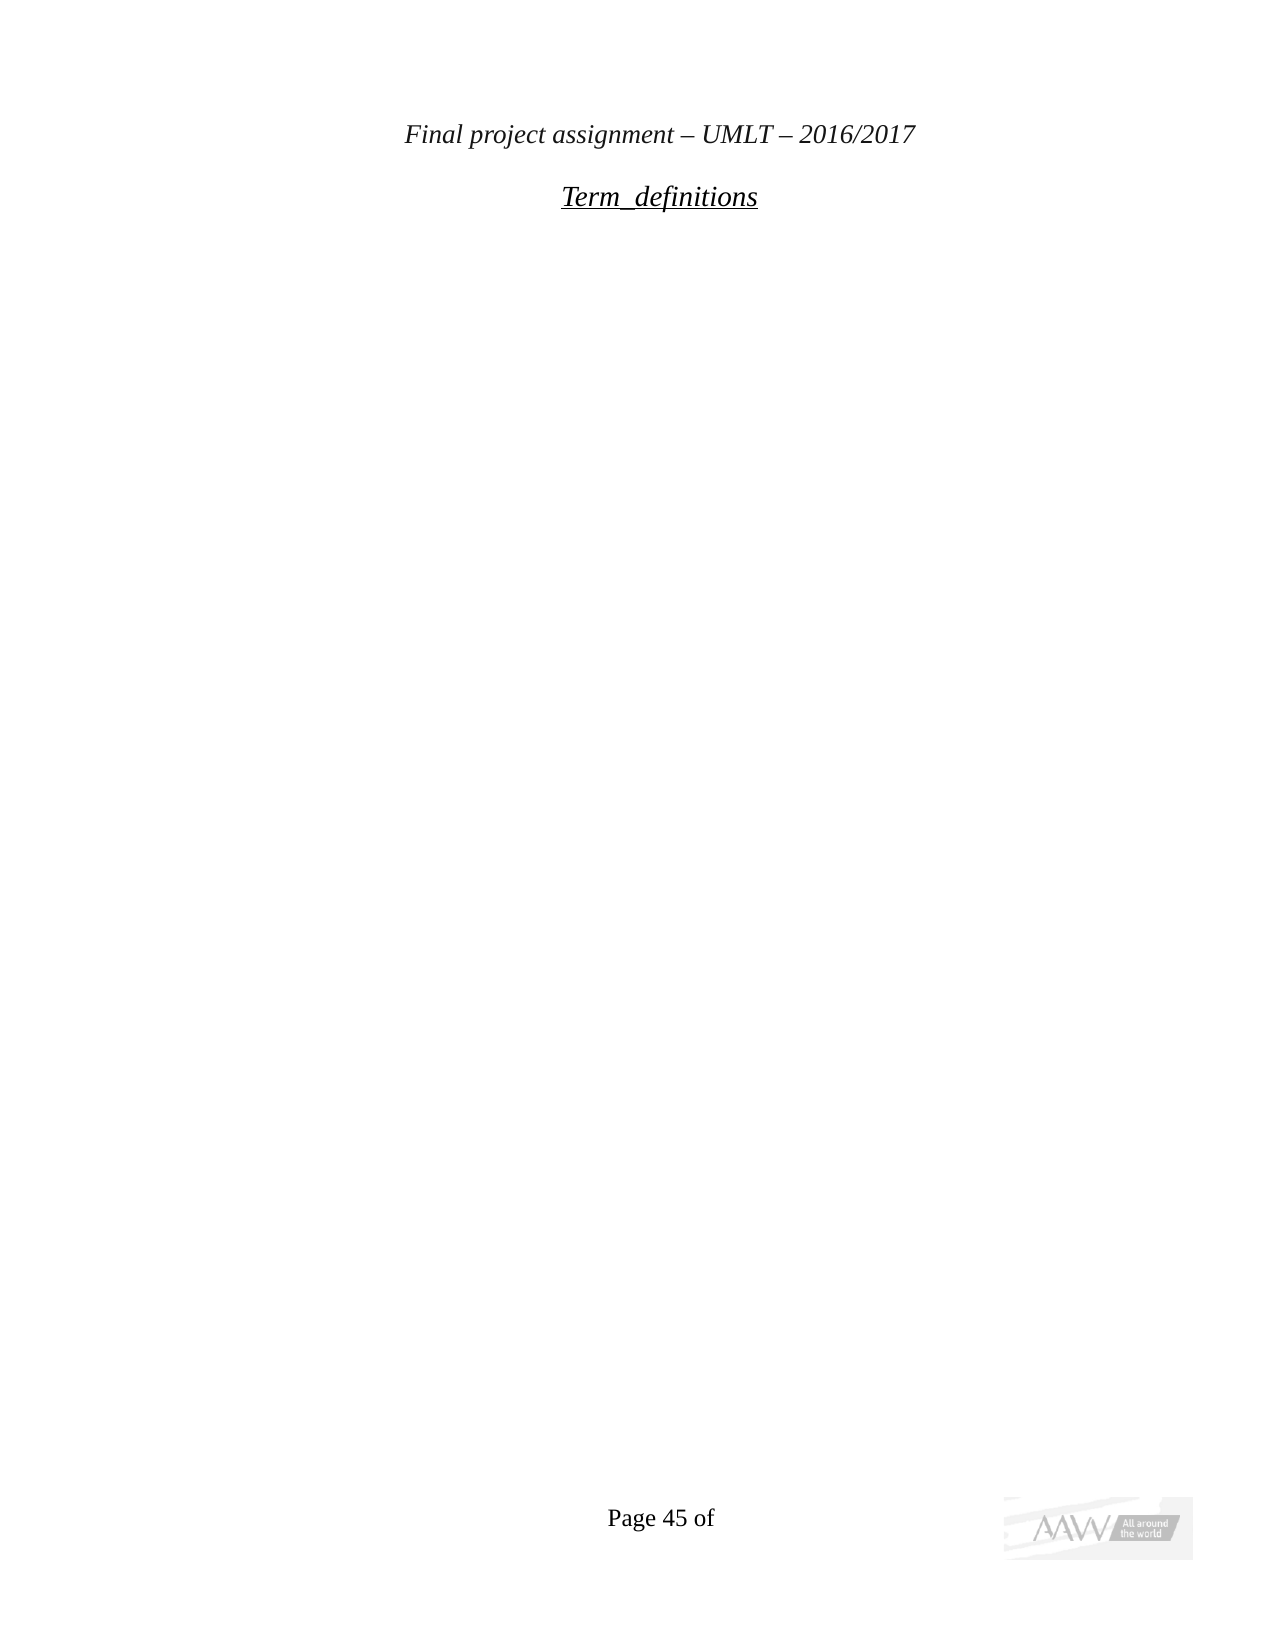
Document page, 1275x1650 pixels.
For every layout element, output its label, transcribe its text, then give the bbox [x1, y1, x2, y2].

picture [1003, 1497, 1193, 1560]
text Term_definitions [164, 179, 1158, 212]
